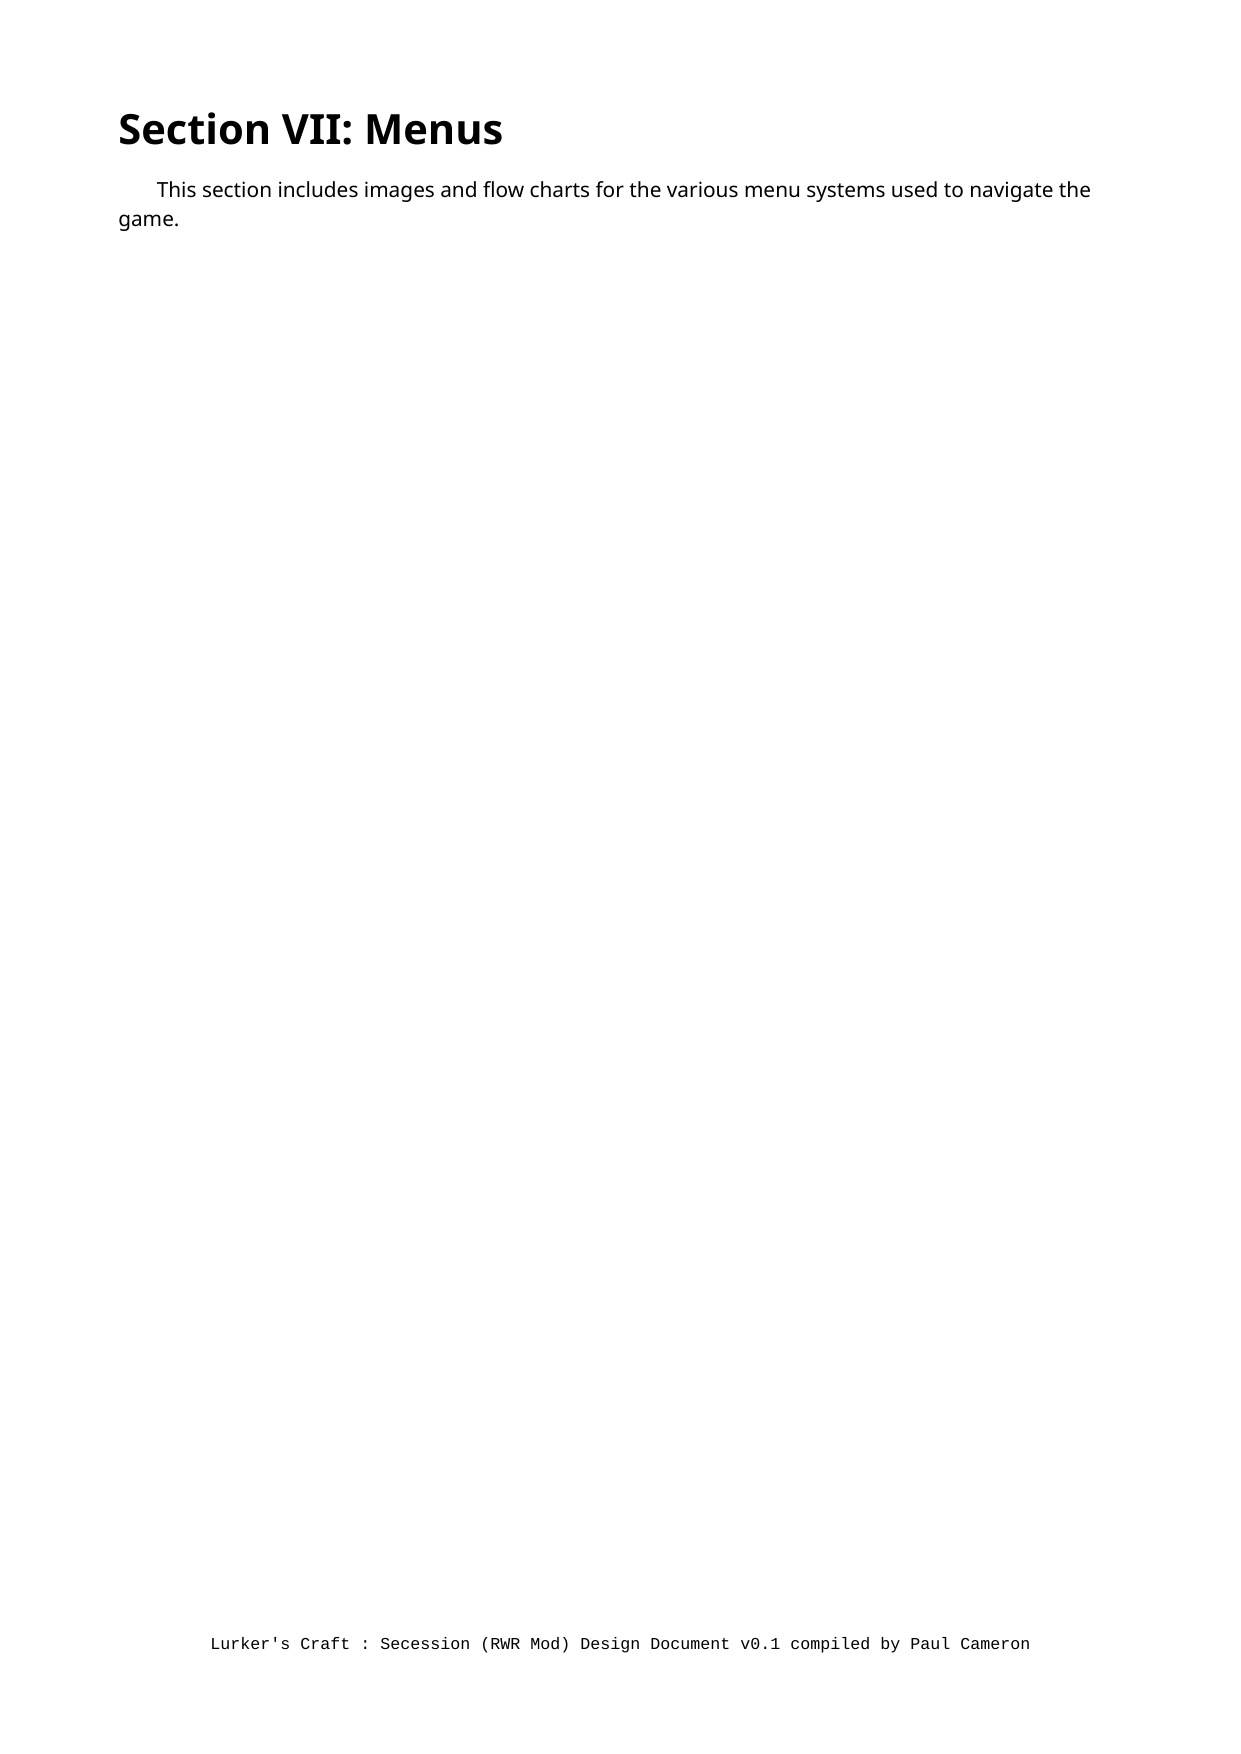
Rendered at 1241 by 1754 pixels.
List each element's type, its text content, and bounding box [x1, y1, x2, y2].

text This section includes images and flow charts for the various menu systems used to navigate the game. [118, 175, 1122, 232]
subtitle Section VII: Menus [118, 100, 1122, 157]
